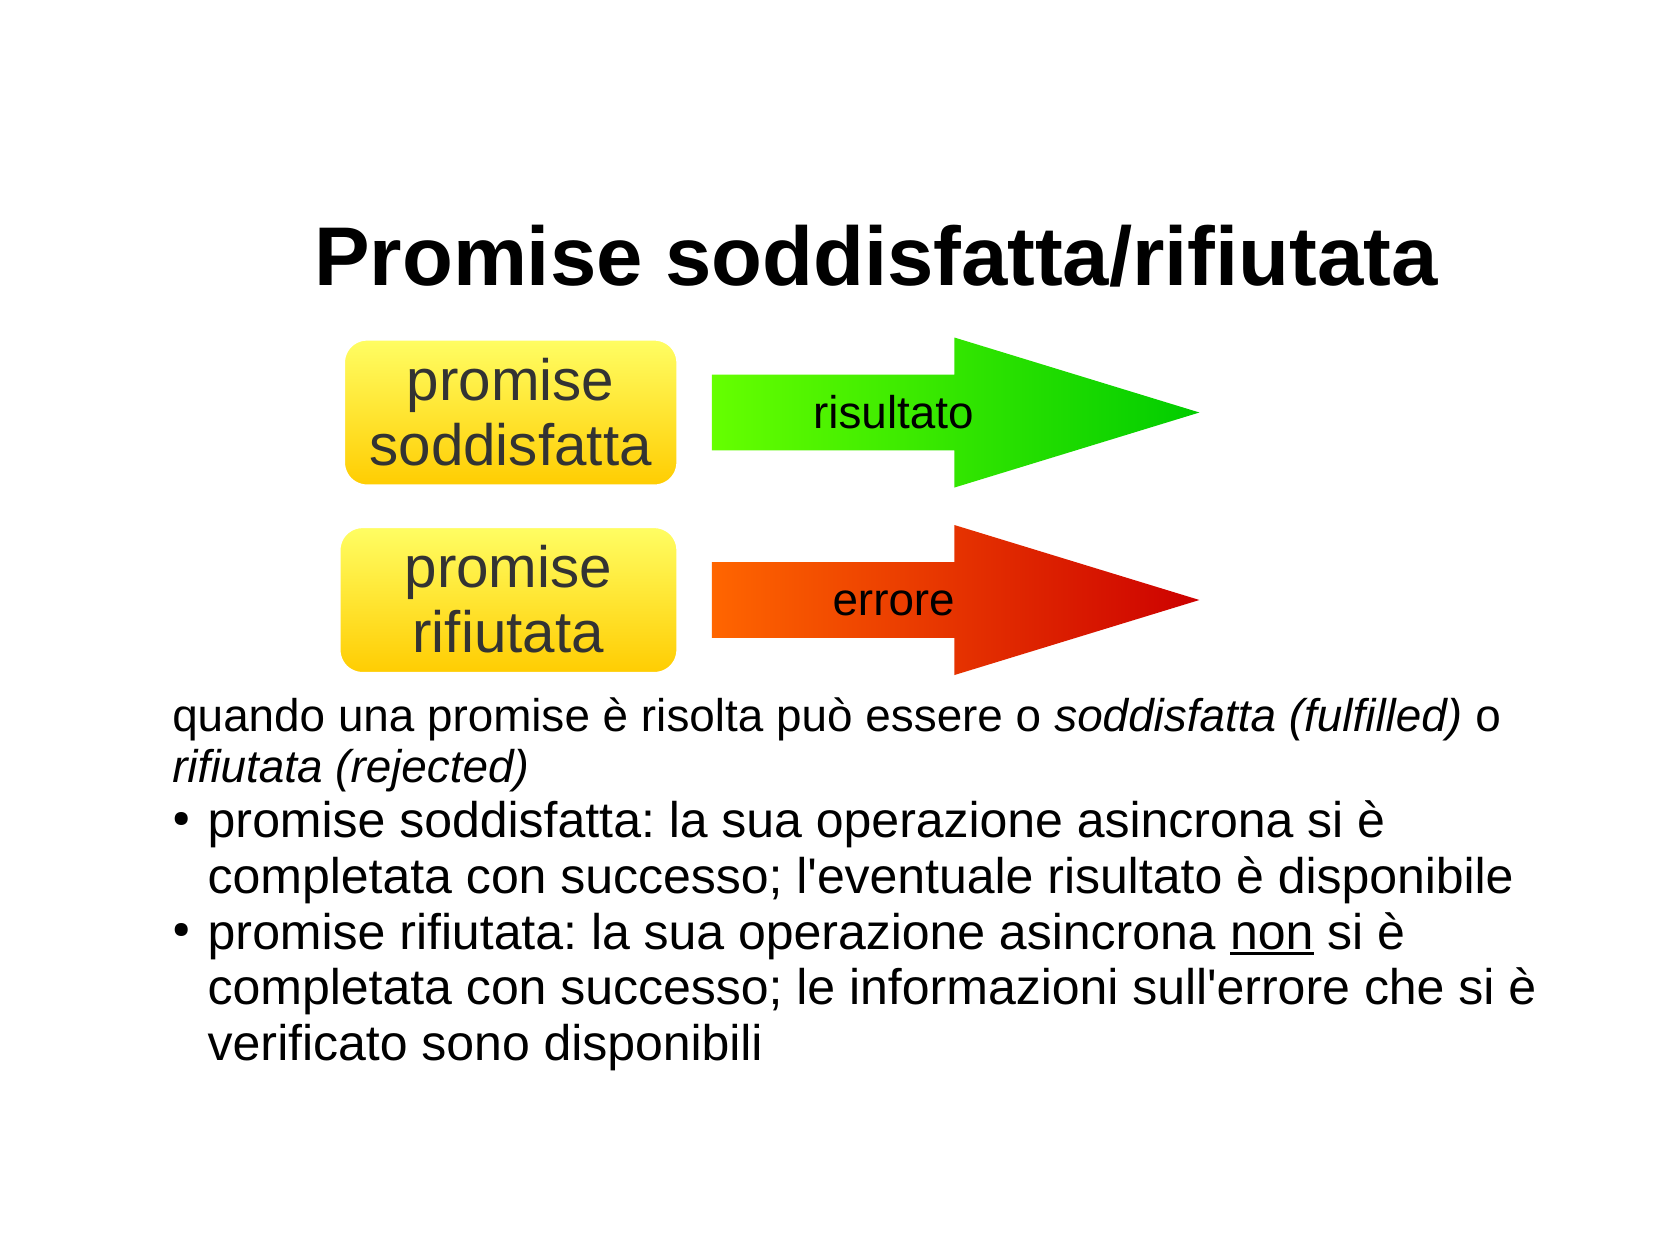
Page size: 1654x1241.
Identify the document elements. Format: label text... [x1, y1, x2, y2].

text_box risultato [711, 337, 1200, 488]
text_box quando una promise è risolta può essere o soddisfatta (fulfilled) o rifiutata (rejected) promise soddisfatta: la sua operazione asincrona si è completata con successo; l'eventuale risultato è disponibile promise rifiutata: la sua operazione asincrona non si è completata con successo; le informazioni sull'errore che si è verificato sono disponibili [157, 682, 1613, 1088]
text_box errore [711, 525, 1200, 676]
text_box promise soddisfatta [341, 337, 680, 488]
text_box Promise soddisfatta/rifiutata [188, 208, 1565, 302]
text_box promise rifiutata [337, 525, 680, 676]
